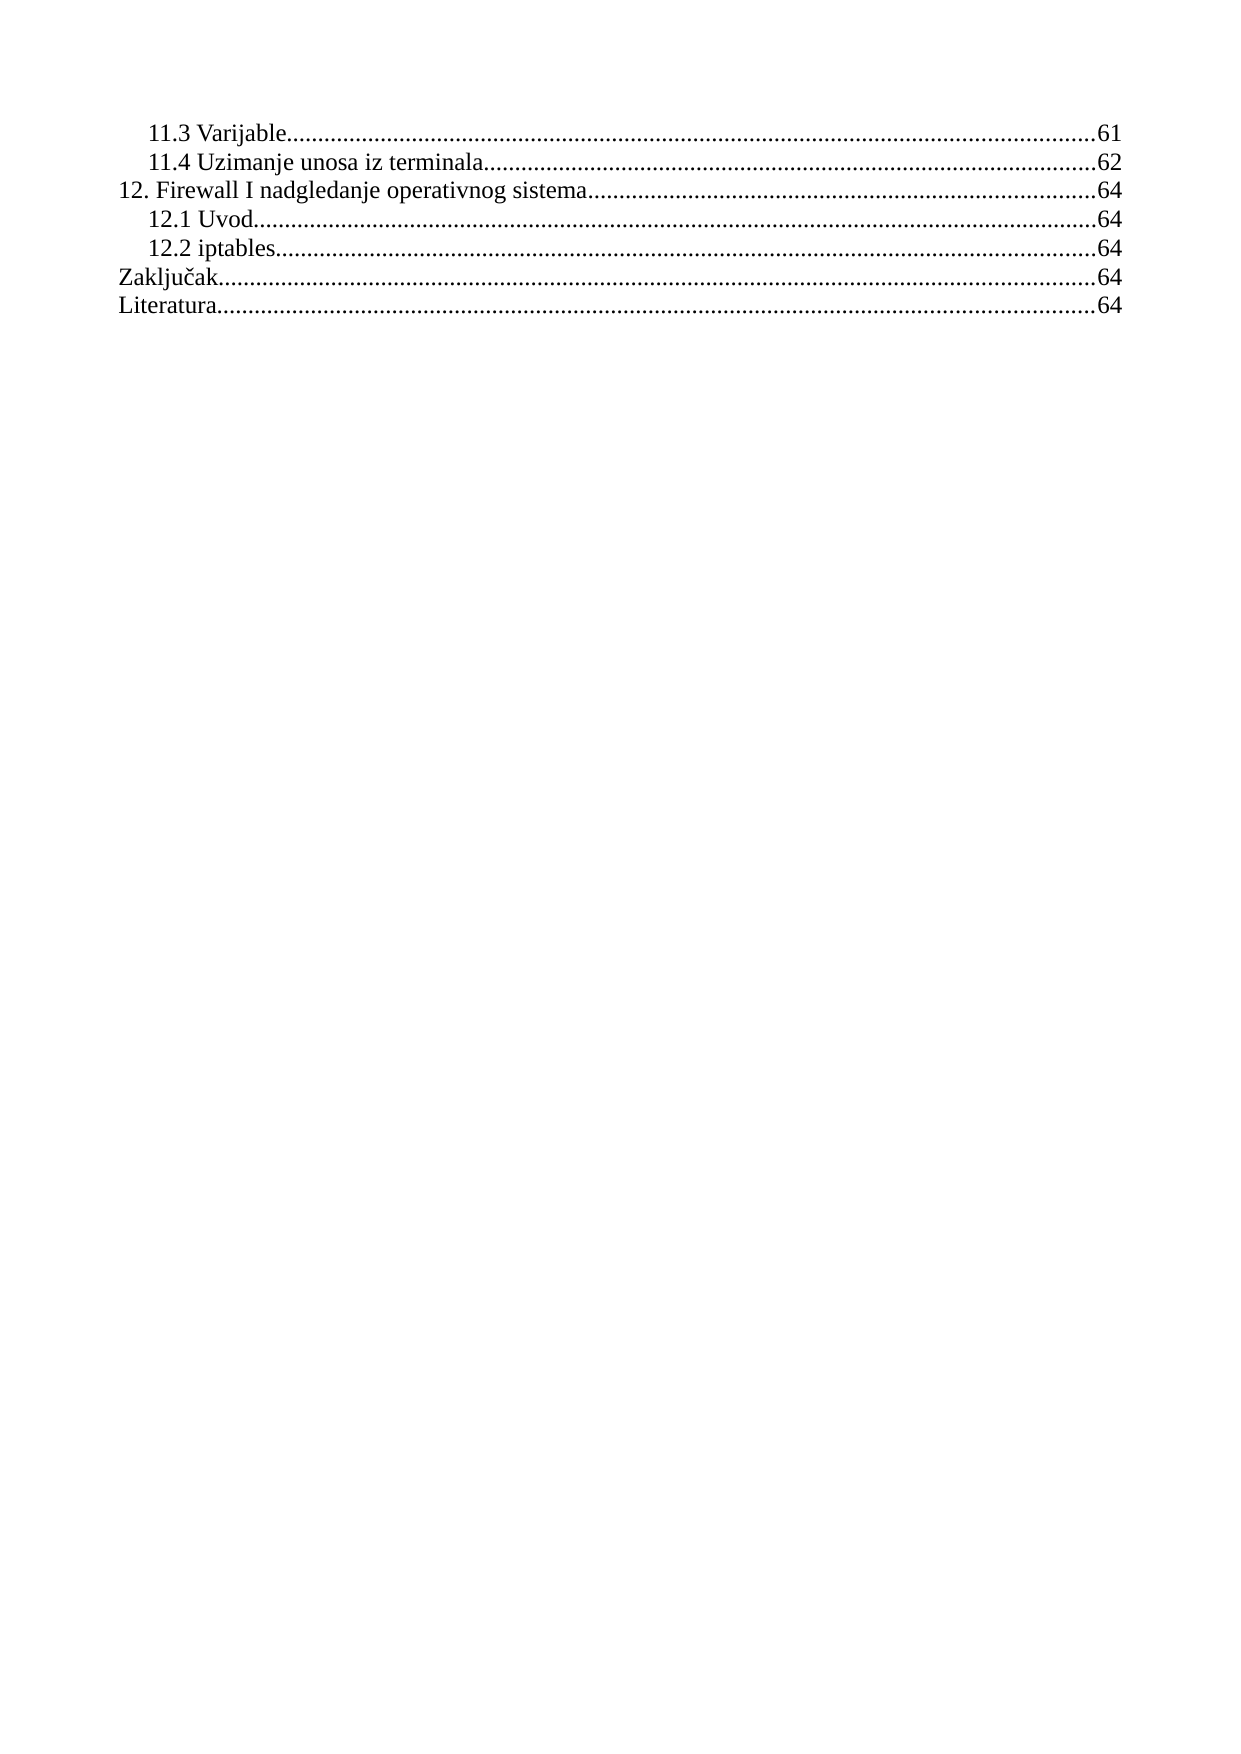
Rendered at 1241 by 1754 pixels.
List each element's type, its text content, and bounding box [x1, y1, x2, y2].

text 12.1 Uvod 64 [148, 204, 1122, 233]
text 11.4 Uzimanje unosa iz terminala 62 [148, 147, 1122, 176]
text Literatura 64 [118, 291, 1122, 319]
text 11.3 Varijable 61 [148, 118, 1122, 147]
text Zaključak 64 [118, 262, 1122, 291]
text 12.2 iptables 64 [148, 233, 1122, 262]
text 12. Firewall I nadgledanje operativnog sistema 64 [118, 176, 1122, 204]
